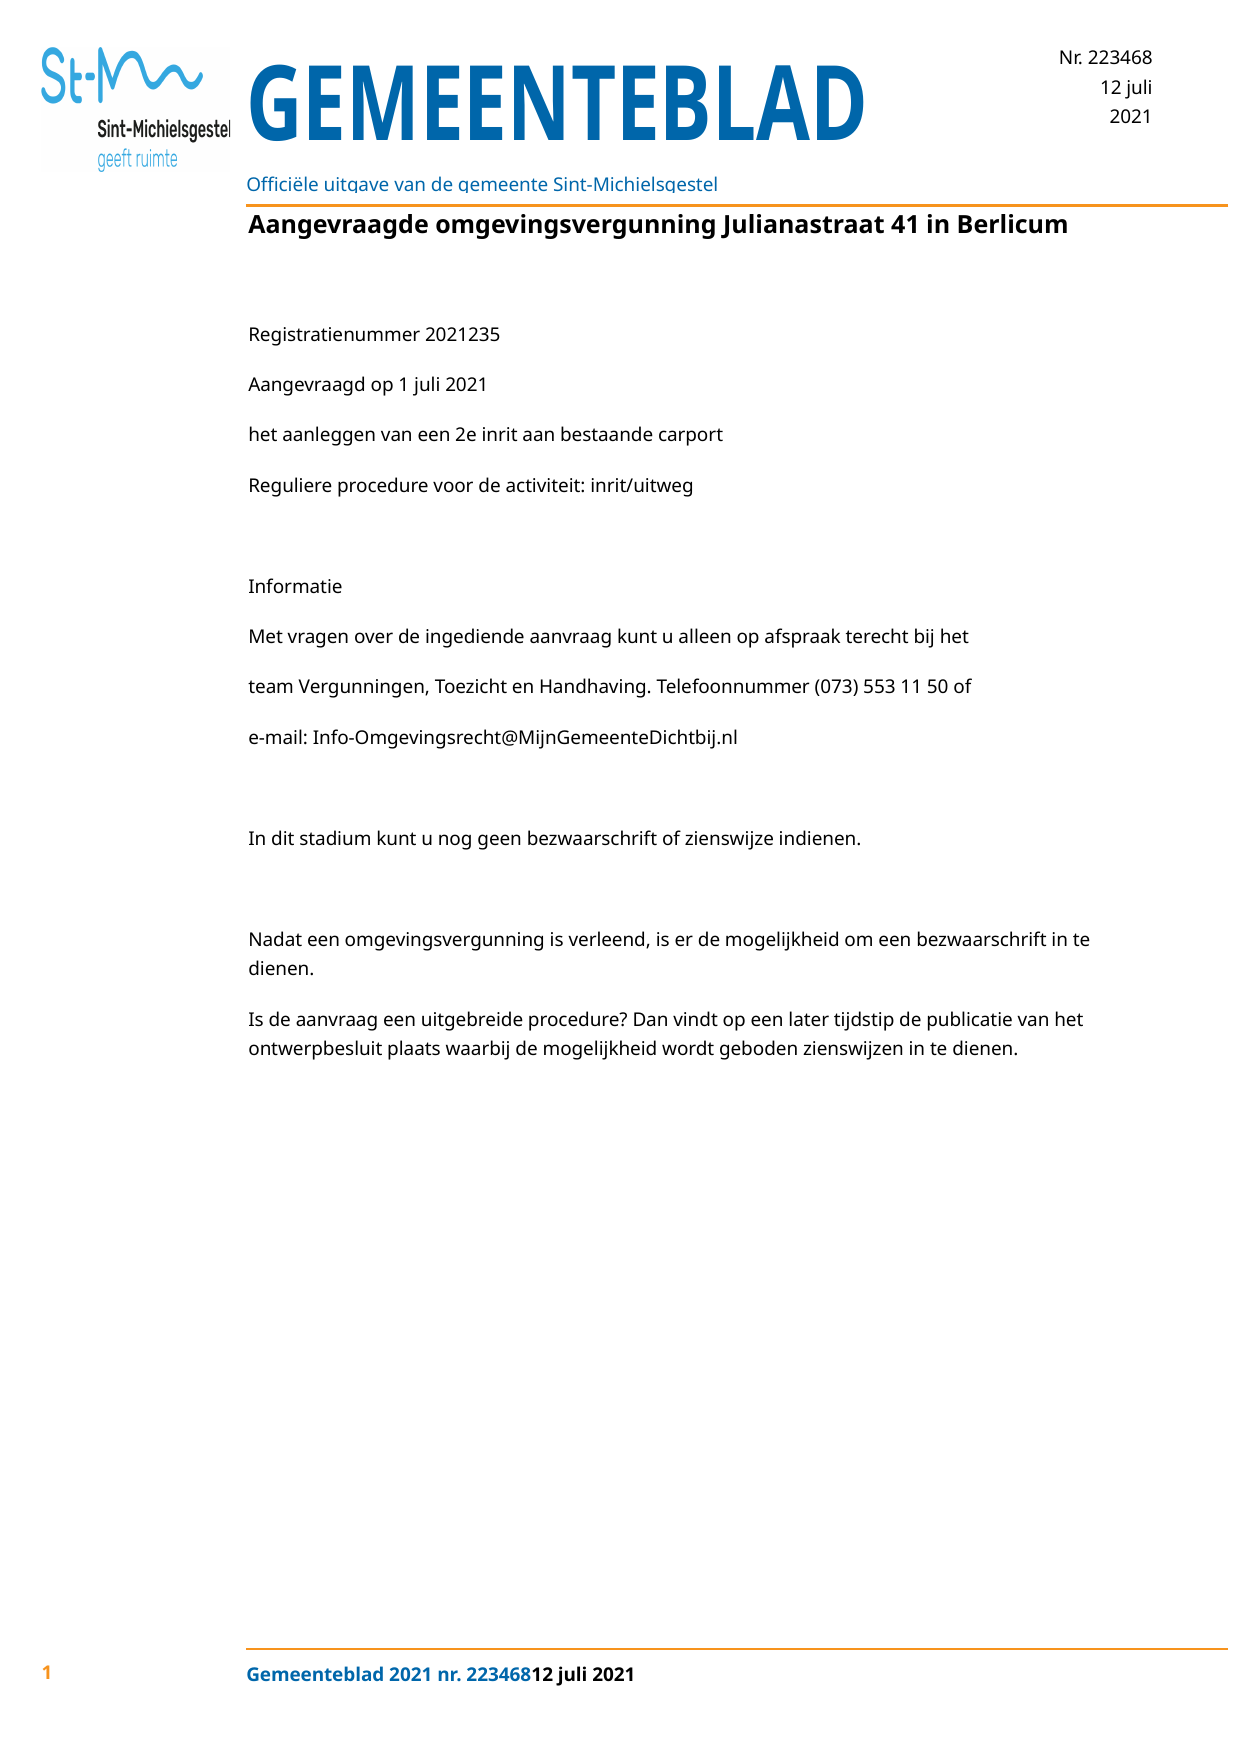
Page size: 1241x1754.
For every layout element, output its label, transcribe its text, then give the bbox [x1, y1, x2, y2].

text Aangevraagde omgevingsvergunning Julianastraat 41 in Berlicum [248, 207, 1152, 241]
text Nadat een omgevingsvergunning is verleend, is er de mogelijkheid om een bezwaarschrift in te dienen. [248, 926, 1152, 981]
text het aanleggen van een 2e inrit aan bestaande carport [248, 422, 1152, 447]
text e-mail: Info-Omgevingsrecht@MijnGemeenteDichtbij.nl [248, 724, 1152, 750]
text Aangevraagd op 1 juli 2021 [248, 371, 1152, 397]
text Is de aanvraag een uitgebreide procedure? Dan vindt op een later tijdstip de publicatie van het ontwerpbesluit plaats waarbij de mogelijkheid wordt geboden zienswijzen in te dienen. [248, 1006, 1152, 1061]
text Registratienummer 2021235 [248, 321, 1152, 346]
text Met vragen over de ingediende aanvraag kunt u alleen op afspraak terecht bij het [248, 623, 1152, 649]
text team Vergunningen, Toezicht en Handhaving. Telefoonnummer (073) 553 11 50 of [248, 674, 1152, 699]
text In dit stadium kunt u nog geen bezwaarschrift of zienswijze indienen. [248, 825, 1152, 851]
picture [41, 47, 231, 172]
text Informatie [248, 573, 1152, 598]
text Reguliere procedure voor de activiteit: inrit/uitweg [248, 472, 1152, 498]
